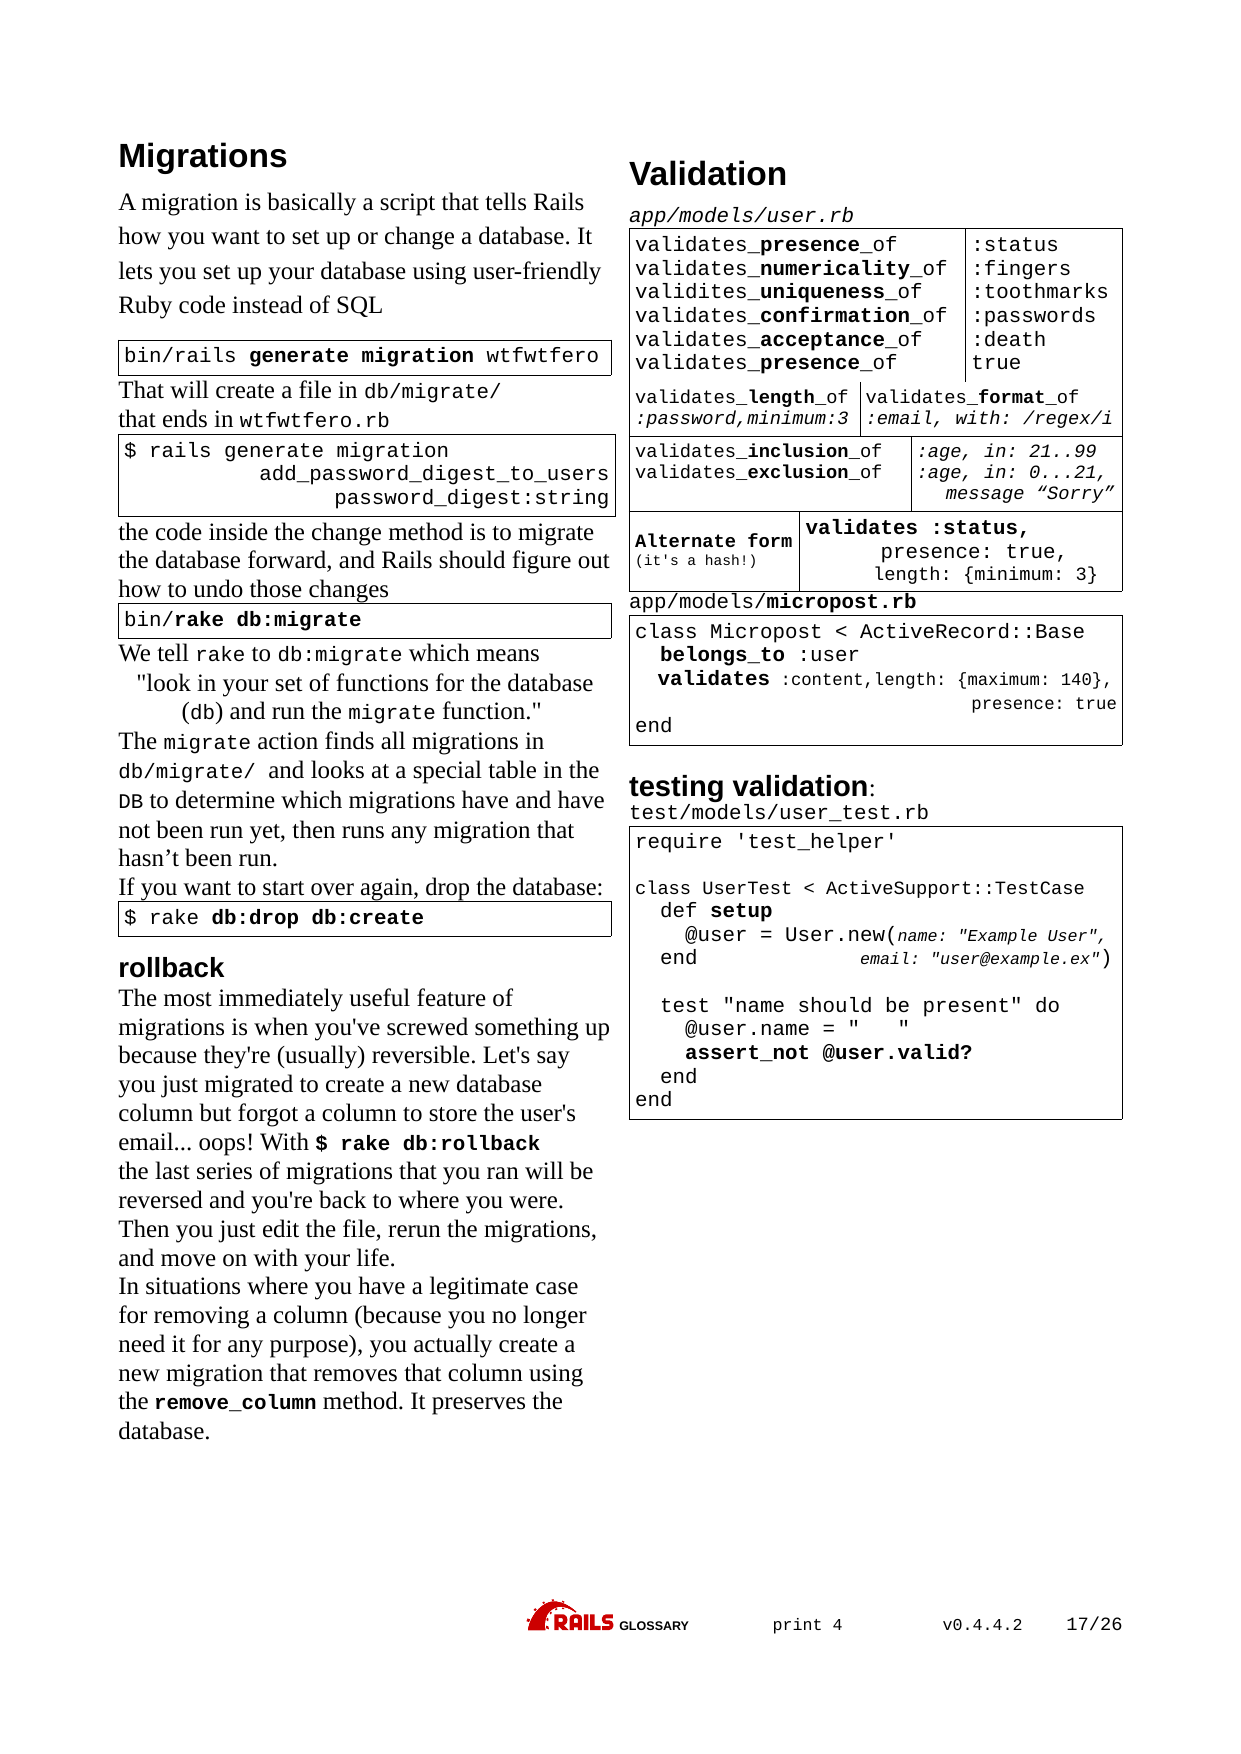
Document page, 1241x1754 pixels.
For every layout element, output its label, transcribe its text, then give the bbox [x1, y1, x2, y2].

text That will create a file in db/migrate/ [118, 376, 611, 404]
table_header class Micropost < ActiveRecord::Base belongs_to :user validates :content,length: {maximum: 140}, presence: true end [630, 616, 1122, 745]
text the last series of migrations that you ran will be reversed and you're back to where you were. Then you just edit the file, rerun the migrations, and move on with your life. [118, 1156, 611, 1271]
table_header Alternate form (it's a hash!) [630, 512, 799, 591]
text app/models/user.rb [629, 205, 1122, 228]
table_cell validates_length_of :password,minimum:3 [630, 382, 860, 436]
table_header bin/rake db:migrate [119, 604, 611, 638]
text the code inside the change method is to migrate the database forward, and Rails should figure out how to undo those changes [118, 517, 611, 603]
text We tell rake to db:migrate which means [118, 639, 611, 668]
table_header require 'test_helper' class UserTest < ActiveSupport::TestCase def setup @user = User.new(name: "Example User", end email: "user@example.ex") test "name should be present" do @user.name = " " assert_not @user.valid? end end [630, 827, 1122, 1119]
text that ends in wtfwtfero.rb [118, 404, 611, 434]
table_header bin/rails generate migration wtfwtfero [119, 341, 611, 375]
text In situations where you have a legitimate case for removing a column (because you no longer need it for any purpose), you actually create a new migration that removes that column using the remove_column method. It preserves the database. [118, 1271, 611, 1445]
table_header validates :status, presence: true, length: {minimum: 3} [800, 512, 1122, 591]
subtitle Validation [629, 153, 1122, 192]
table_cell validates_format_of :email, with: /regex/i [861, 382, 1122, 436]
subtitle Migrations [118, 136, 611, 174]
text The migrate action finds all migrations in db/migrate/ and looks at a special table in the DB to determine which migrations have and have not been run yet, then runs any migration that hasn’t been run. [118, 726, 611, 872]
text test/models/user_test.rb [629, 802, 1122, 826]
text The most immediately useful feature of migrations is when you've screwed something up because they're (usually) reversible. Let's say you just migrated to create a new database column but forgot a column to store the user's email... oops! With $ rake db:rollback [118, 983, 611, 1156]
text "look in your set of functions for the database (db) and run the migrate function." [118, 668, 611, 726]
table_header :status :fingers :toothmarks :passwords :death true [966, 229, 1122, 382]
text app/models/micropost.rb [629, 592, 1122, 615]
text A migration is basically a script that tells Rails how you want to set up or change a database. It lets you set up your database using user-friendly Ruby code instead of SQL [118, 187, 611, 319]
table_cell validates_inclusion_of validates_exclusion_of [630, 437, 911, 511]
subtitle rollback [118, 951, 611, 983]
text If you want to start over again, drop the database: [118, 872, 611, 901]
text testing validation: [629, 768, 1122, 802]
table_header $ rails generate migration add_password_digest_to_users password_digest:string [119, 435, 615, 516]
table_header validates_presence_of validates_numericality_of validites_uniqueness_of validates_confirmation_of validates_acceptance_of validates_presence_of [630, 229, 965, 382]
table_header $ rake db:drop db:create [119, 902, 611, 936]
table_cell :age, in: 21..99 :age, in: 0...21, message “Sorry” [912, 437, 1122, 511]
